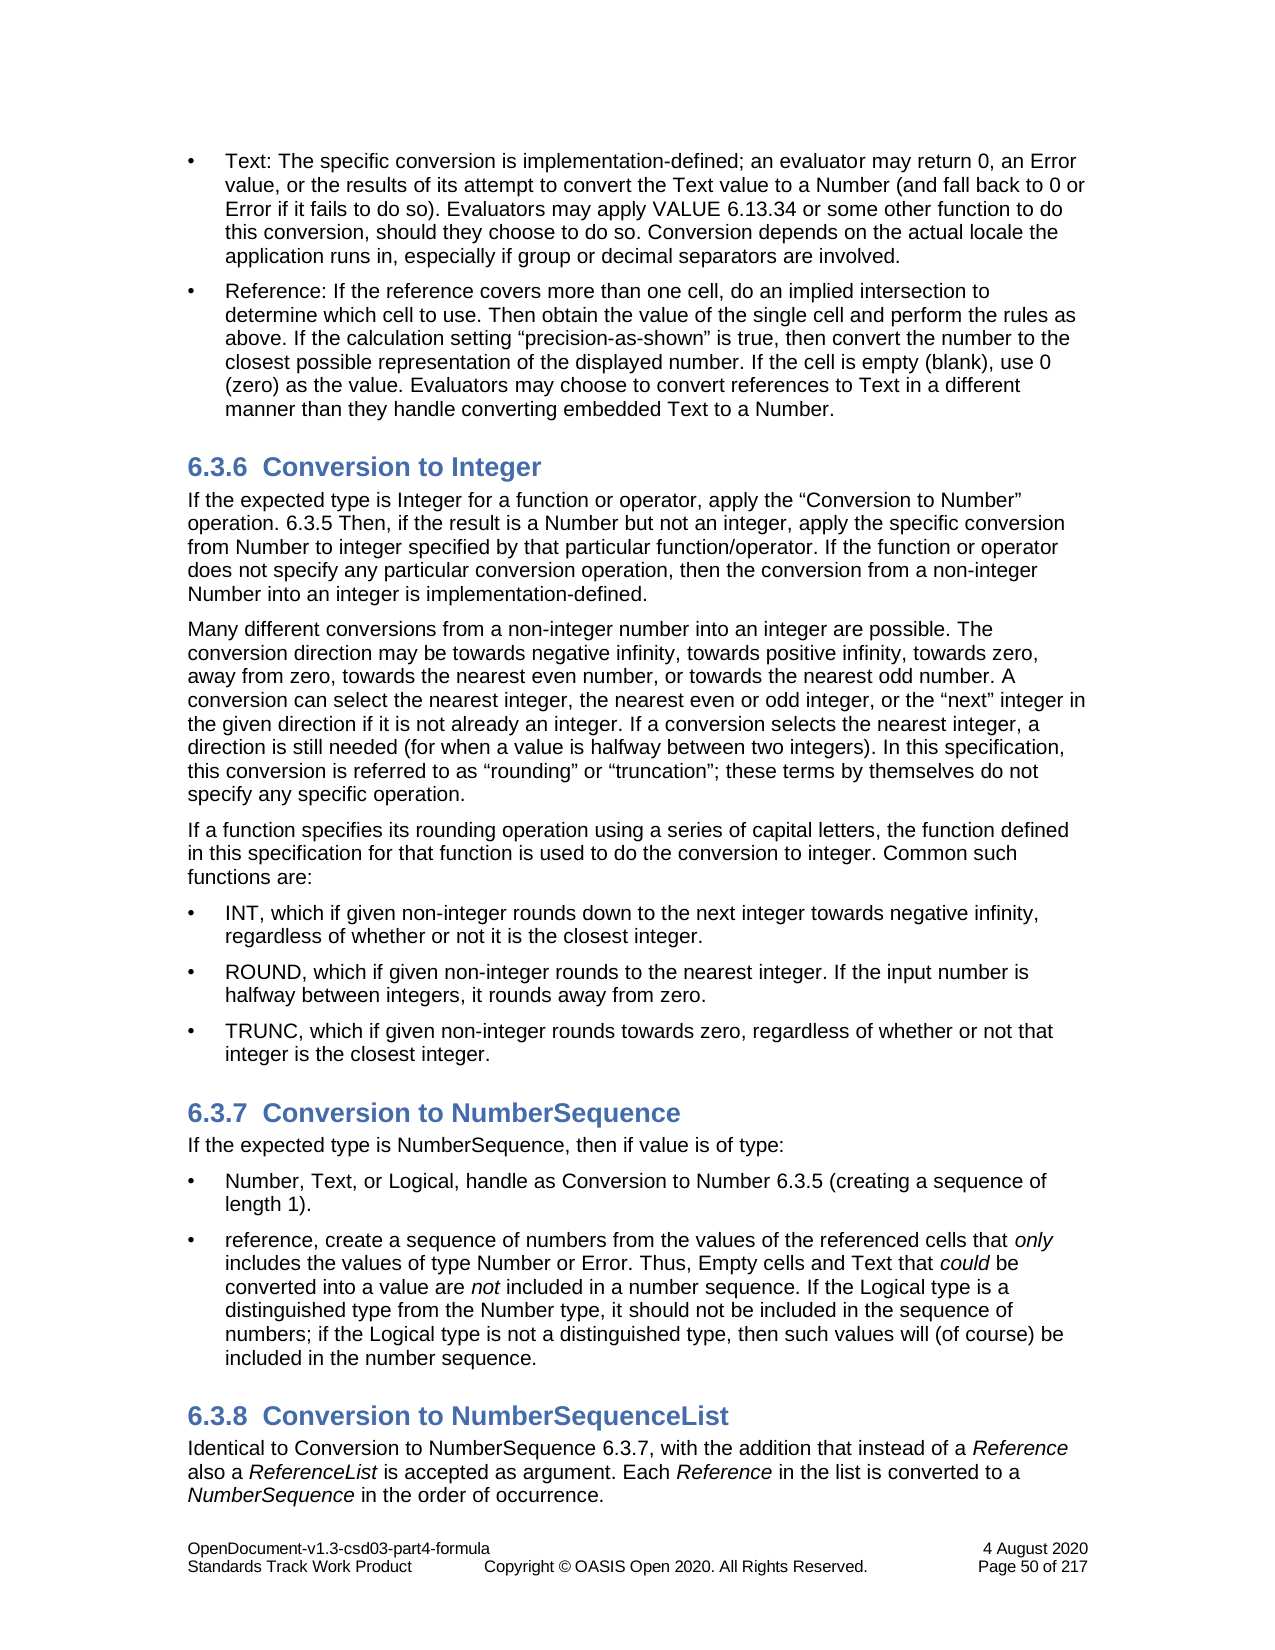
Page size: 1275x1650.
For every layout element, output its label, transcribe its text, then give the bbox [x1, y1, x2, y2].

list Reference: If the reference covers more than one cell, do an implied intersection to determine which cell to use. Then obtain the value of the single cell and perform the rules as above. If the calculation setting “precision-as-shown” is true, then convert the number to the closest possible representation of the displayed number. If the cell is empty (blank), use 0 (zero) as the value. Evaluators may choose to convert references to Text in a different manner than they handle converting embedded Text to a Number. [187, 280, 1088, 421]
text Many different conversions from a non-integer number into an integer are possible. The conversion direction may be towards negative infinity, towards positive infinity, towards zero, away from zero, towards the nearest even number, or towards the nearest odd number. A conversion can select the nearest integer, the nearest even or odd integer, or the “next” integer in the given direction if it is not already an integer. If a conversion selects the nearest integer, a direction is still needed (for when a value is halfway between two integers). In this specification, this conversion is referred to as “rounding” or “truncation”; these terms by themselves do not specify any specific operation. [187, 618, 1088, 806]
list Number, Text, or Logical, handle as Conversion to Number 6.3.5 (creating a sequence of length 1). [187, 1169, 1088, 1216]
text If the expected type is Integer for a function or operator, apply the “Conversion to Number” operation. 6.3.5 Then, if the result is a Number but not an integer, apply the specific conversion from Number to integer specified by that particular function/operator. If the function or operator does not specify any particular conversion operation, then the conversion from a non-integer Number into an integer is implementation-defined. [187, 488, 1088, 606]
subtitle Conversion to NumberSequence [187, 1097, 1088, 1127]
list INT, which if given non-integer rounds down to the next integer towards negative infinity, regardless of whether or not it is the closest integer. [187, 901, 1088, 948]
list Text: The specific conversion is implementation-defined; an evaluator may return 0, an Error value, or the results of its attempt to convert the Text value to a Number (and fall back to 0 or Error if it fails to do so). Evaluators may apply VALUE 6.13.34 or some other function to do this conversion, should they choose to do so. Conversion depends on the actual locale the application runs in, especially if group or decimal separators are involved. [187, 150, 1088, 268]
list ROUND, which if given non-integer rounds to the nearest integer. If the input number is halfway between integers, it rounds away from zero. [187, 960, 1088, 1007]
list TRUNC, which if given non-integer rounds towards zero, regardless of whether or not that integer is the closest integer. [187, 1019, 1088, 1066]
list reference, create a sequence of numbers from the values of the referenced cells that only includes the values of type Number or Error. Thus, Empty cells and Text that could be converted into a value are not included in a number sequence. If the Logical type is a distinguished type from the Number type, it should not be included in the sequence of numbers; if the Logical type is not a distinguished type, then such values will (of course) be included in the number sequence. [187, 1228, 1088, 1369]
text Identical to Conversion to NumberSequence 6.3.7, with the addition that instead of a Reference also a ReferenceList is accepted as argument. Each Reference in the list is converted to a NumberSequence in the order of occurrence. [187, 1437, 1088, 1507]
text If a function specifies its rounding operation using a series of capital letters, the function defined in this specification for that function is used to do the conversion to integer. Common such functions are: [187, 818, 1088, 889]
subtitle Conversion to NumberSequenceList [187, 1401, 1088, 1431]
subtitle Conversion to Integer [187, 452, 1088, 482]
text If the expected type is NumberSequence, then if value is of type: [187, 1133, 1088, 1157]
